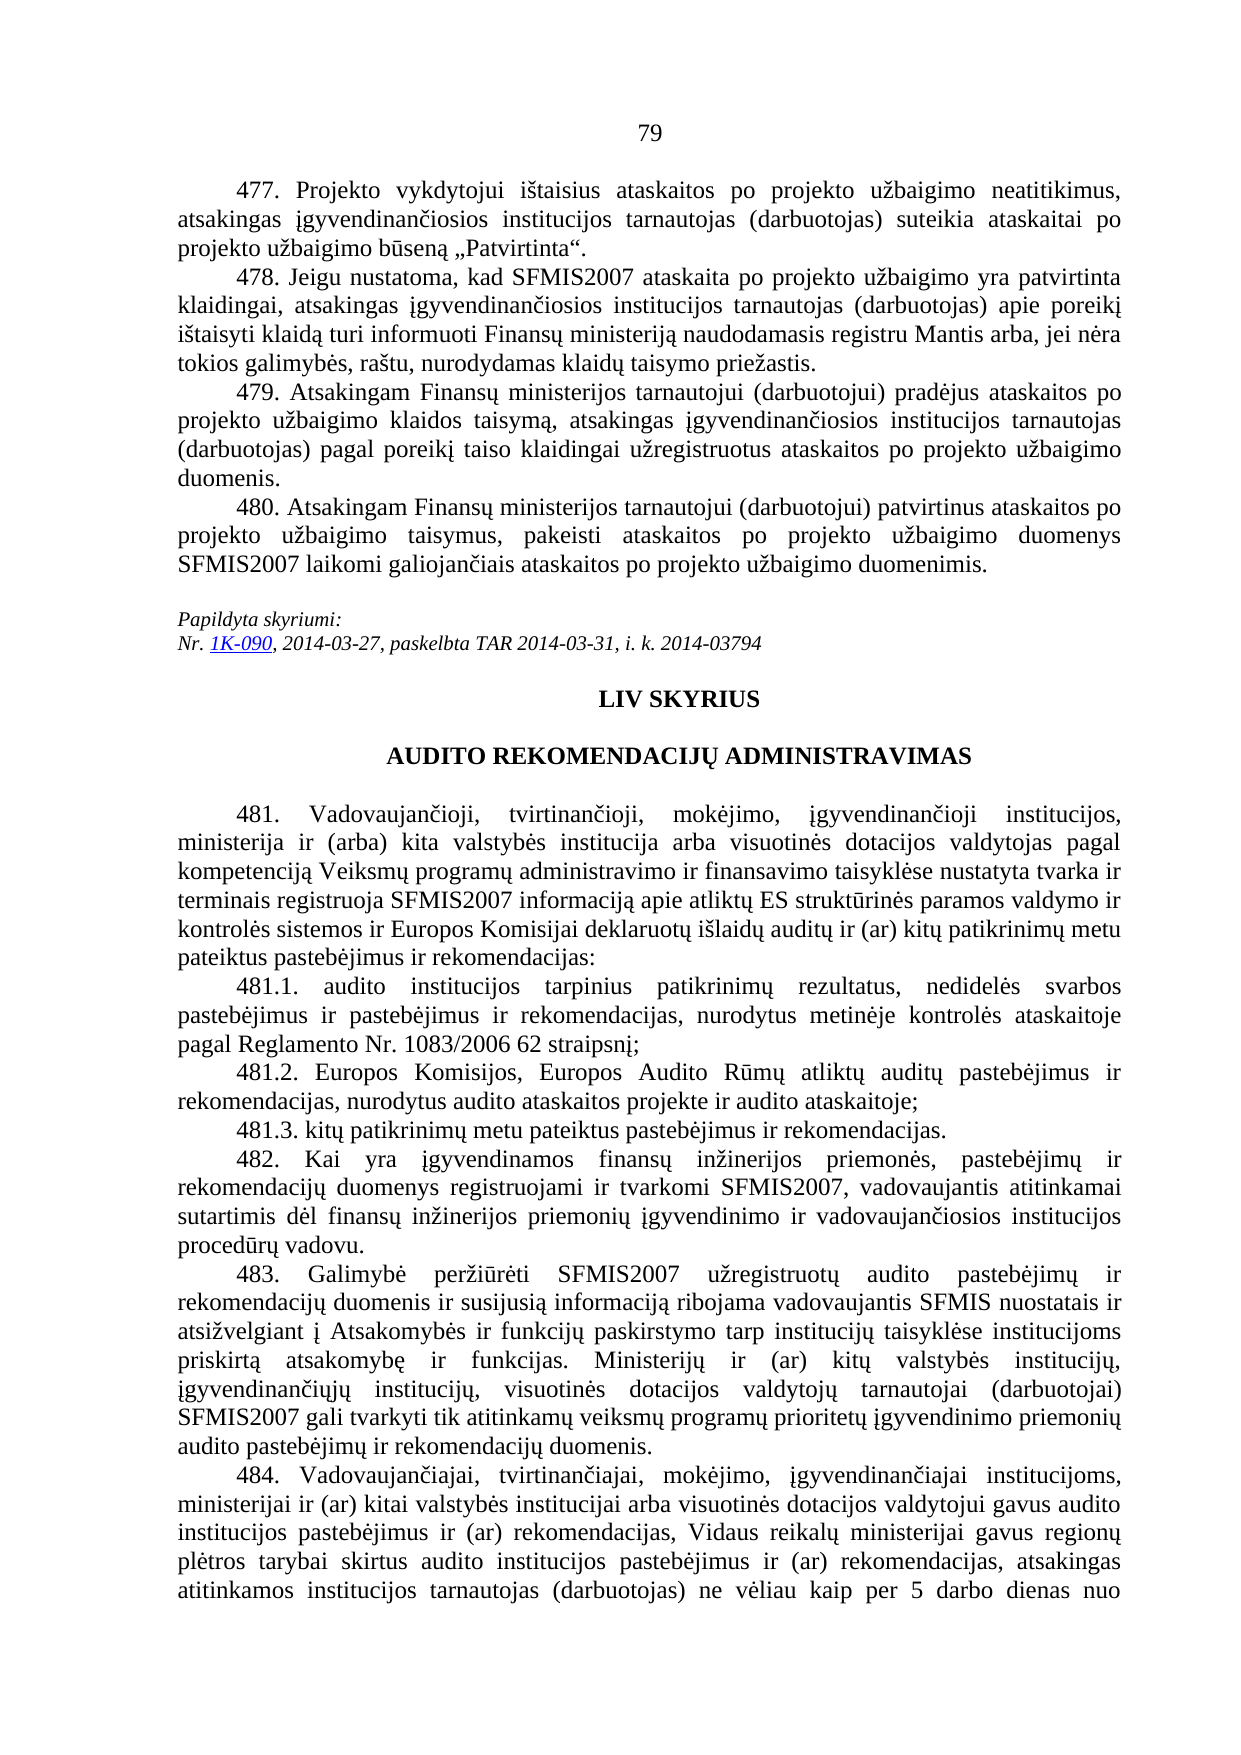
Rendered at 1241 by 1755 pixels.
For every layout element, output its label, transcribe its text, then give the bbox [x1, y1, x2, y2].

text AUDITO REKOMENDACIJŲ ADMINISTRAVIMAS [177, 741, 1122, 770]
text 482. Kai yra įgyvendinamos finansų inžinerijos priemonės, pastebėjimų ir rekomendacijų duomenys registruojami ir tvarkomi SFMIS2007, vadovaujantis atitinkamai sutartimis dėl finansų inžinerijos priemonių įgyvendinimo ir vadovaujančiosios institucijos procedūrų vadovu. [177, 1144, 1122, 1259]
text Papildyta skyriumi: [177, 607, 1122, 631]
text 481.1. audito institucijos tarpinius patikrinimų rezultatus, nedidelės svarbos pastebėjimus ir pastebėjimus ir rekomendacijas, nurodytus metinėje kontrolės ataskaitoje pagal Reglamento Nr. 1083/2006 62 straipsnį; [177, 971, 1122, 1057]
text Nr. 1K-090, 2014-03-27, paskelbta TAR 2014-03-31, i. k. 2014-03794 [177, 631, 1122, 655]
text 484. Vadovaujančiajai, tvirtinančiajai, mokėjimo, įgyvendinančiajai institucijoms, ministerijai ir (ar) kitai valstybės institucijai arba visuotinės dotacijos valdytojui gavus audito institucijos pastebėjimus ir (ar) rekomendacijas, Vidaus reikalų ministerijai gavus regionų plėtros tarybai skirtus audito institucijos pastebėjimus ir (ar) rekomendacijas, atsakingas atitinkamos institucijos tarnautojas (darbuotojas) ne vėliau kaip per 5 darbo dienas nuo [177, 1460, 1122, 1604]
text 479. Atsakingam Finansų ministerijos tarnautojui (darbuotojui) pradėjus ataskaitos po projekto užbaigimo klaidos taisymą, atsakingas įgyvendinančiosios institucijos tarnautojas (darbuotojas) pagal poreikį taiso klaidingai užregistruotus ataskaitos po projekto užbaigimo duomenis. [177, 377, 1122, 492]
text 478. Jeigu nustatoma, kad SFMIS2007 ataskaita po projekto užbaigimo yra patvirtinta klaidingai, atsakingas įgyvendinančiosios institucijos tarnautojas (darbuotojas) apie poreikį ištaisyti klaidą turi informuoti Finansų ministeriją naudodamasis registru Mantis arba, jei nėra tokios galimybės, raštu, nurodydamas klaidų taisymo priežastis. [177, 262, 1122, 377]
text 481.2. Europos Komisijos, Europos Audito Rūmų atliktų auditų pastebėjimus ir rekomendacijas, nurodytus audito ataskaitos projekte ir audito ataskaitoje; [177, 1057, 1122, 1115]
text 480. Atsakingam Finansų ministerijos tarnautojui (darbuotojui) patvirtinus ataskaitos po projekto užbaigimo taisymus, pakeisti ataskaitos po projekto užbaigimo duomenys SFMIS2007 laikomi galiojančiais ataskaitos po projekto užbaigimo duomenimis. [177, 492, 1122, 578]
text 477. Projekto vykdytojui ištaisius ataskaitos po projekto užbaigimo neatitikimus, atsakingas įgyvendinančiosios institucijos tarnautojas (darbuotojas) suteikia ataskaitai po projekto užbaigimo būseną „Patvirtinta“. [177, 176, 1122, 262]
text 481. Vadovaujančioji, tvirtinančioji, mokėjimo, įgyvendinančioji institucijos, ministerija ir (arba) kita valstybės institucija arba visuotinės dotacijos valdytojas pagal kompetenciją Veiksmų programų administravimo ir finansavimo taisyklėse nustatyta tvarka ir terminais registruoja SFMIS2007 informaciją apie atliktų ES struktūrinės paramos valdymo ir kontrolės sistemos ir Europos Komisijai deklaruotų išlaidų auditų ir (ar) kitų patikrinimų metu pateiktus pastebėjimus ir rekomendacijas: [177, 799, 1122, 971]
text LIV SKYRIUS [177, 684, 1122, 712]
text 483. Galimybė peržiūrėti SFMIS2007 užregistruotų audito pastebėjimų ir rekomendacijų duomenis ir susijusią informaciją ribojama vadovaujantis SFMIS nuostatais ir atsižvelgiant į Atsakomybės ir funkcijų paskirstymo tarp institucijų taisyklėse institucijoms priskirtą atsakomybę ir funkcijas. Ministerijų ir (ar) kitų valstybės institucijų, įgyvendinančiųjų institucijų, visuotinės dotacijos valdytojų tarnautojai (darbuotojai) SFMIS2007 gali tvarkyti tik atitinkamų veiksmų programų prioritetų įgyvendinimo priemonių audito pastebėjimų ir rekomendacijų duomenis. [177, 1259, 1122, 1460]
text 481.3. kitų patikrinimų metu pateiktus pastebėjimus ir rekomendacijas. [177, 1115, 1122, 1144]
